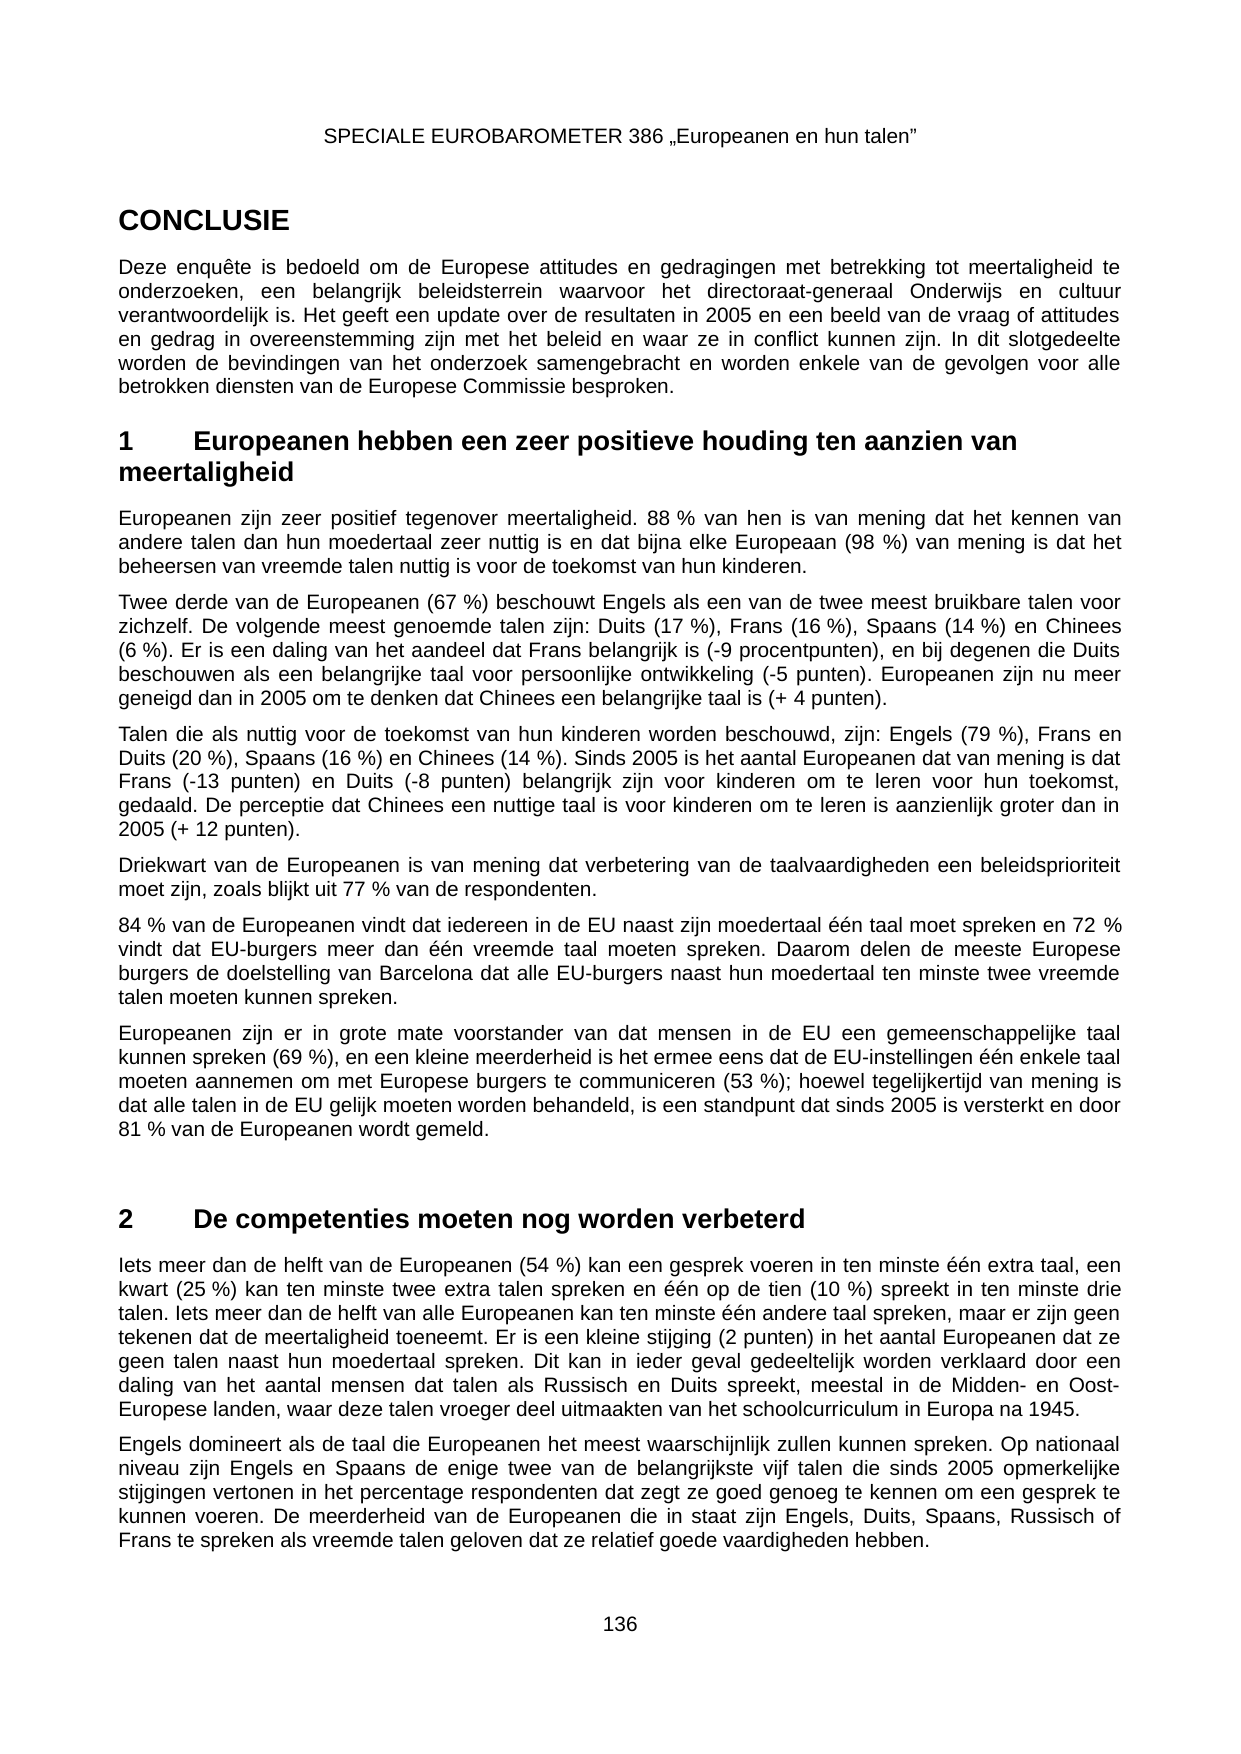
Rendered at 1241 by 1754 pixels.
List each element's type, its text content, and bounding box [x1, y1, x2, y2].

subtitle De competenties moeten nog worden verbeterd [118, 1203, 1122, 1234]
text Driekwart van de Europeanen is van mening dat verbetering van de taalvaardigheden een beleidsprioriteit moet zijn, zoals blijkt uit 77 % van de respondenten. [118, 853, 1122, 901]
text Twee derde van de Europeanen (67 %) beschouwt Engels als een van de twee meest bruikbare talen voor zichzelf. De volgende meest genoemde talen zijn: Duits (17 %), Frans (16 %), Spaans (14 %) en Chinees (6 %). Er is een daling van het aandeel dat Frans belangrijk is (-9 procentpunten), en bij degenen die Duits beschouwen als een belangrijke taal voor persoonlijke ontwikkeling (-5 punten). Europeanen zijn nu meer geneigd dan in 2005 om te denken dat Chinees een belangrijke taal is (+ 4 punten). [118, 590, 1122, 709]
text Europeanen zijn er in grote mate voorstander van dat mensen in de EU een gemeenschappelijke taal kunnen spreken (69 %), en een kleine meerderheid is het ermee eens dat de EU-instellingen één enkele taal moeten aannemen om met Europese burgers te communiceren (53 %); hoewel tegelijkertijd van mening is dat alle talen in de EU gelijk moeten worden behandeld, is een standpunt dat sinds 2005 is versterkt en door 81 % van de Europeanen wordt gemeld. [118, 1021, 1122, 1140]
text Talen die als nuttig voor de toekomst van hun kinderen worden beschouwd, zijn: Engels (79 %), Frans en Duits (20 %), Spaans (16 %) en Chinees (14 %). Sinds 2005 is het aantal Europeanen dat van mening is dat Frans (-13 punten) en Duits (-8 punten) belangrijk zijn voor kinderen om te leren voor hun toekomst, gedaald. De perceptie dat Chinees een nuttige taal is voor kinderen om te leren is aanzienlijk groter dan in 2005 (+ 12 punten). [118, 721, 1122, 841]
text Engels domineert als de taal die Europeanen het meest waarschijnlijk zullen kunnen spreken. Op nationaal niveau zijn Engels en Spaans de enige twee van de belangrijkste vijf talen die sinds 2005 opmerkelijke stijgingen vertonen in het percentage respondenten dat zegt ze goed genoeg te kennen om een gesprek te kunnen voeren. De meerderheid van de Europeanen die in staat zijn Engels, Duits, Spaans, Russisch of Frans te spreken als vreemde talen geloven dat ze relatief goede vaardigheden hebben. [118, 1432, 1122, 1552]
subtitle CONCLUSIE [118, 202, 1122, 236]
text Deze enquête is bedoeld om de Europese attitudes en gedragingen met betrekking tot meertaligheid te onderzoeken, een belangrijk beleidsterrein waarvoor het directoraat-generaal Onderwijs en cultuur verantwoordelijk is. Het geeft een update over de resultaten in 2005 en een beeld van de vraag of attitudes en gedrag in overeenstemming zijn met het beleid en waar ze in conflict kunnen zijn. In dit slotgedeelte worden de bevindingen van het onderzoek samengebracht en worden enkele van de gevolgen voor alle betrokken diensten van de Europese Commissie besproken. [118, 254, 1122, 398]
text Europeanen zijn zeer positief tegenover meertaligheid. 88 % van hen is van mening dat het kennen van andere talen dan hun moedertaal zeer nuttig is en dat bijna elke Europeaan (98 %) van mening is dat het beheersen van vreemde talen nuttig is voor de toekomst van hun kinderen. [118, 506, 1122, 578]
text 84 % van de Europeanen vindt dat iedereen in de EU naast zijn moedertaal één taal moet spreken en 72 % vindt dat EU-burgers meer dan één vreemde taal moeten spreken. Daarom delen de meeste Europese burgers de doelstelling van Barcelona dat alle EU-burgers naast hun moedertaal ten minste twee vreemde talen moeten kunnen spreken. [118, 913, 1122, 1009]
text Iets meer dan de helft van de Europeanen (54 %) kan een gesprek voeren in ten minste één extra taal, een kwart (25 %) kan ten minste twee extra talen spreken en één op de tien (10 %) spreekt in ten minste drie talen. Iets meer dan de helft van alle Europeanen kan ten minste één andere taal spreken, maar er zijn geen tekenen dat de meertaligheid toeneemt. Er is een kleine stijging (2 punten) in het aantal Europeanen dat ze geen talen naast hun moedertaal spreken. Dit kan in ieder geval gedeeltelijk worden verklaard door een daling van het aantal mensen dat talen als Russisch en Duits spreekt, meestal in de Midden- en Oost-Europese landen, waar deze talen vroeger deel uitmaakten van het schoolcurriculum in Europa na 1945. [118, 1253, 1122, 1420]
subtitle Europeanen hebben een zeer positieve houding ten aanzien van meertaligheid [118, 425, 1122, 487]
